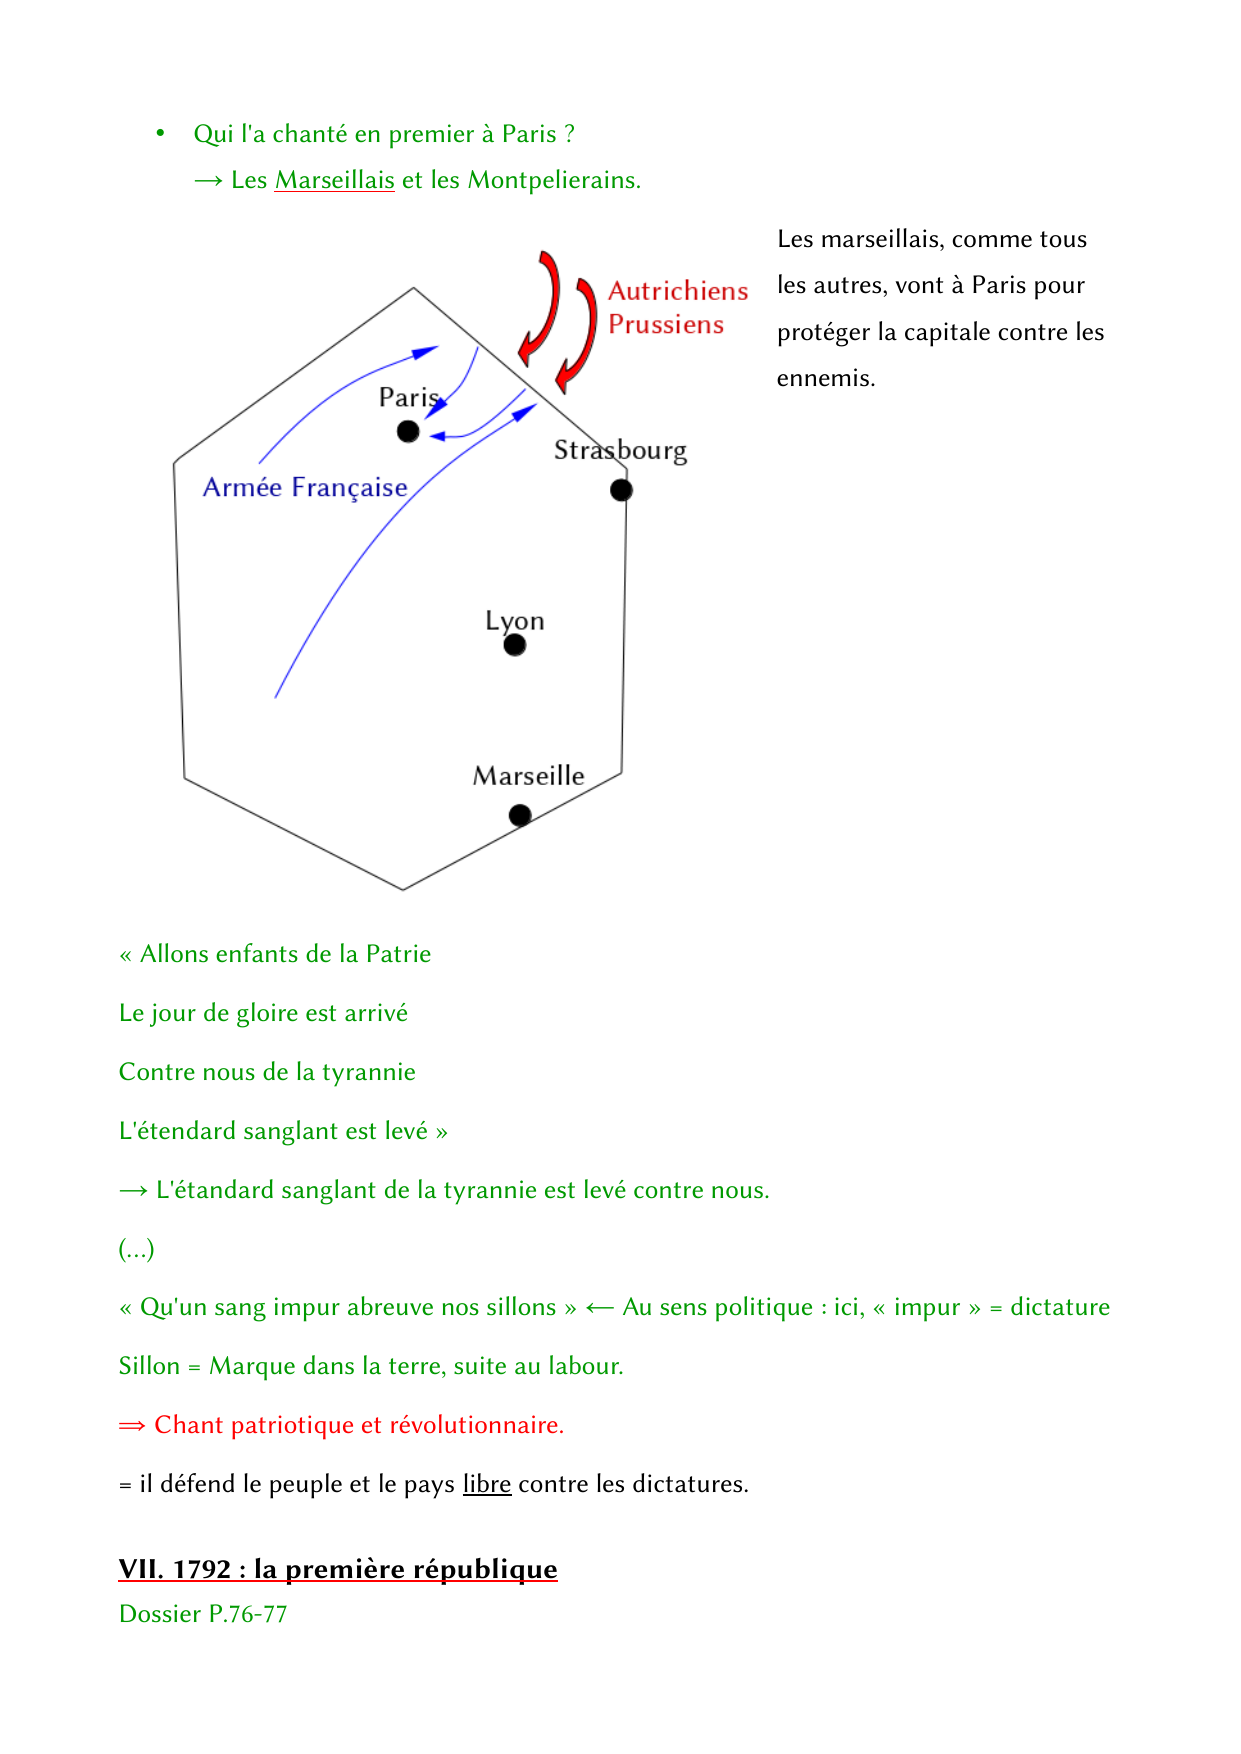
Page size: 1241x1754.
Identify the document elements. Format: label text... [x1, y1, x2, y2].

text L'étendard sanglant est levé » [118, 1115, 1122, 1146]
text « Allons enfants de la Patrie [118, 938, 1122, 969]
text Dossier P.76-77 [118, 1598, 1122, 1629]
text Le jour de gloire est arrivé [118, 997, 1122, 1028]
subtitle VII. 1792 : la première république [118, 1552, 1122, 1585]
list Qui l'a chanté en premier à Paris ? → Les Marseillais et les Montpelierains. [156, 118, 1122, 195]
text ⇒ Chant patriotique et révolutionnaire. [118, 1409, 1122, 1440]
text (…) [118, 1233, 1122, 1264]
text Contre nous de la tyrannie [118, 1056, 1122, 1087]
text = il défend le peuple et le pays libre contre les dictatures. [118, 1468, 1122, 1499]
text Les marseillais, comme tous les autres, vont à Paris pour protéger la capitale contre les ennemis. [777, 223, 1122, 440]
text Sillon = Marque dans la terre, suite au labour. [118, 1350, 1122, 1381]
picture [132, 223, 777, 894]
text → L'étandard sanglant de la tyrannie est levé contre nous. [118, 1174, 1122, 1205]
text [118, 223, 132, 440]
text « Qu'un sang impur abreuve nos sillons » ← Au sens politique : ici, « impur » = dictature [118, 1292, 1122, 1322]
